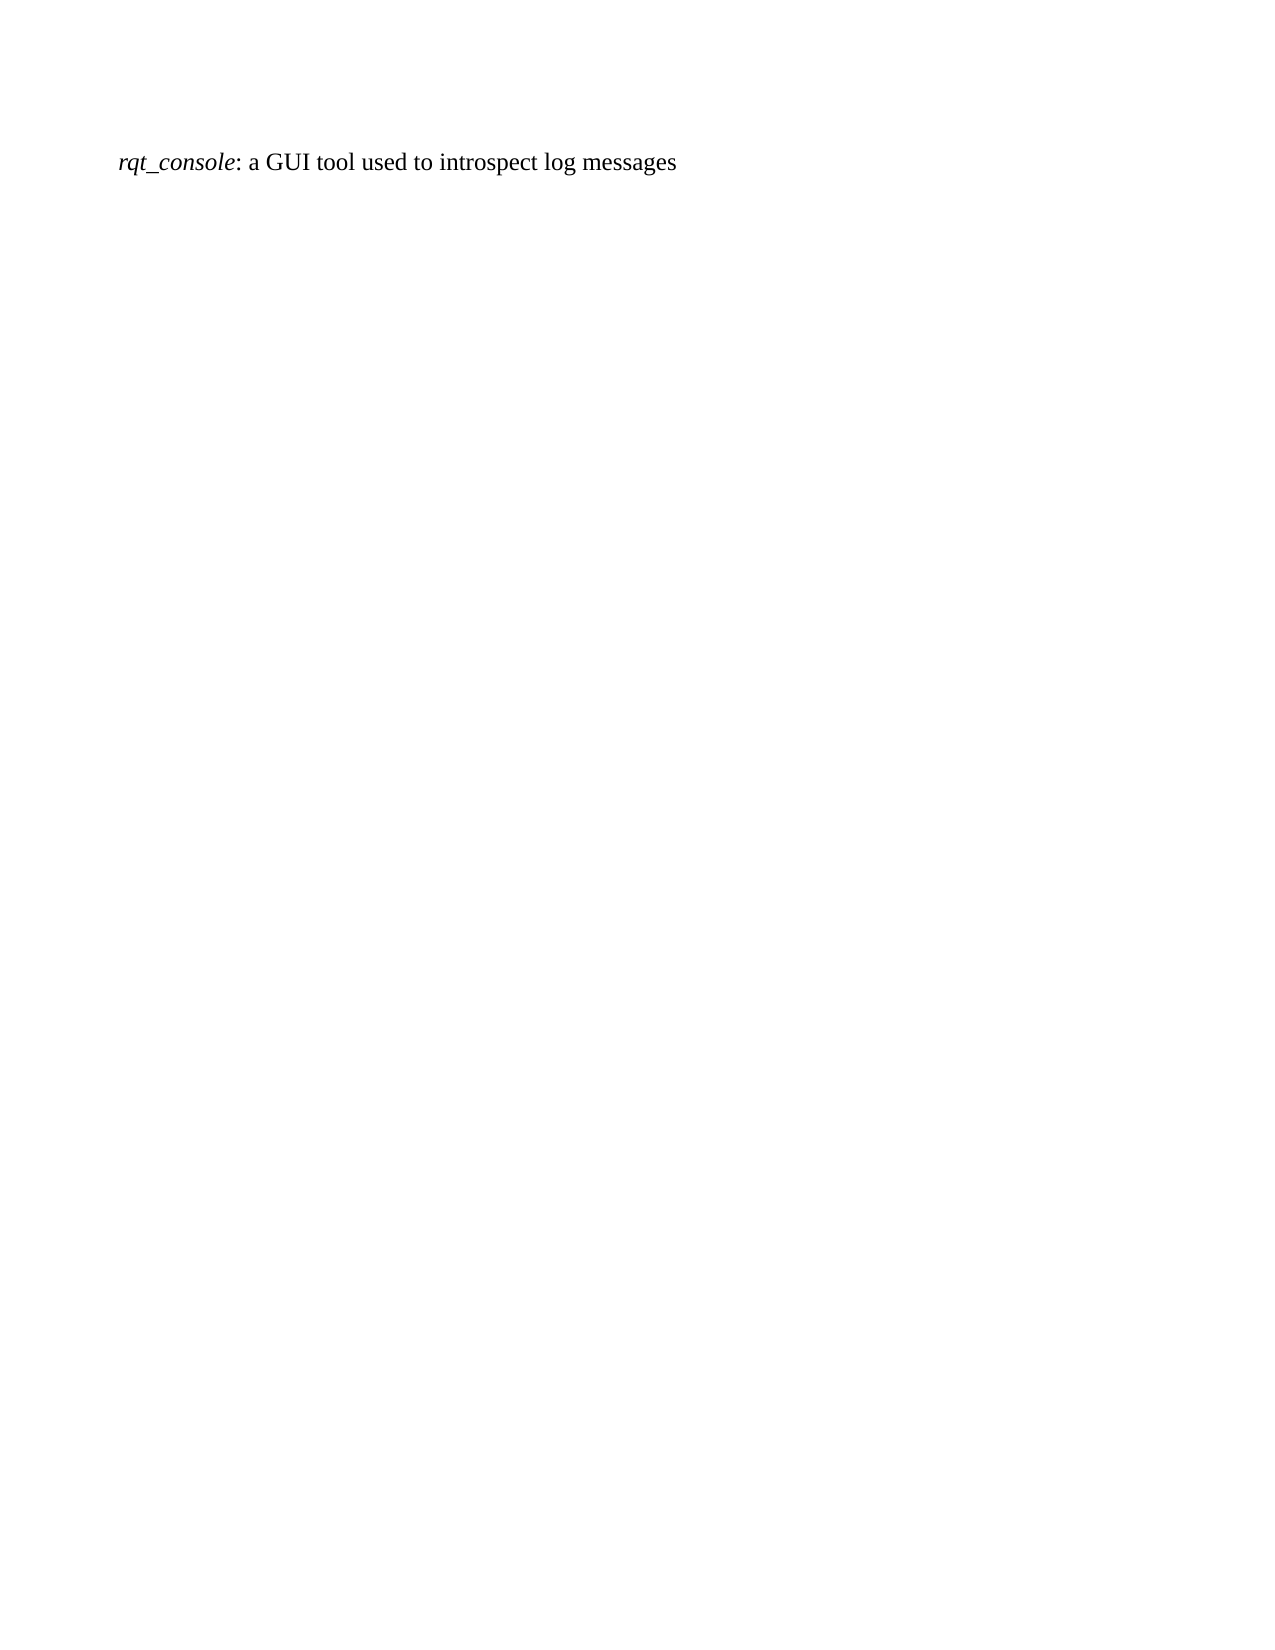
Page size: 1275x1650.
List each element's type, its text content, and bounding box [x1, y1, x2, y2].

text rqt_console: a GUI tool used to introspect log messages [118, 147, 1157, 176]
